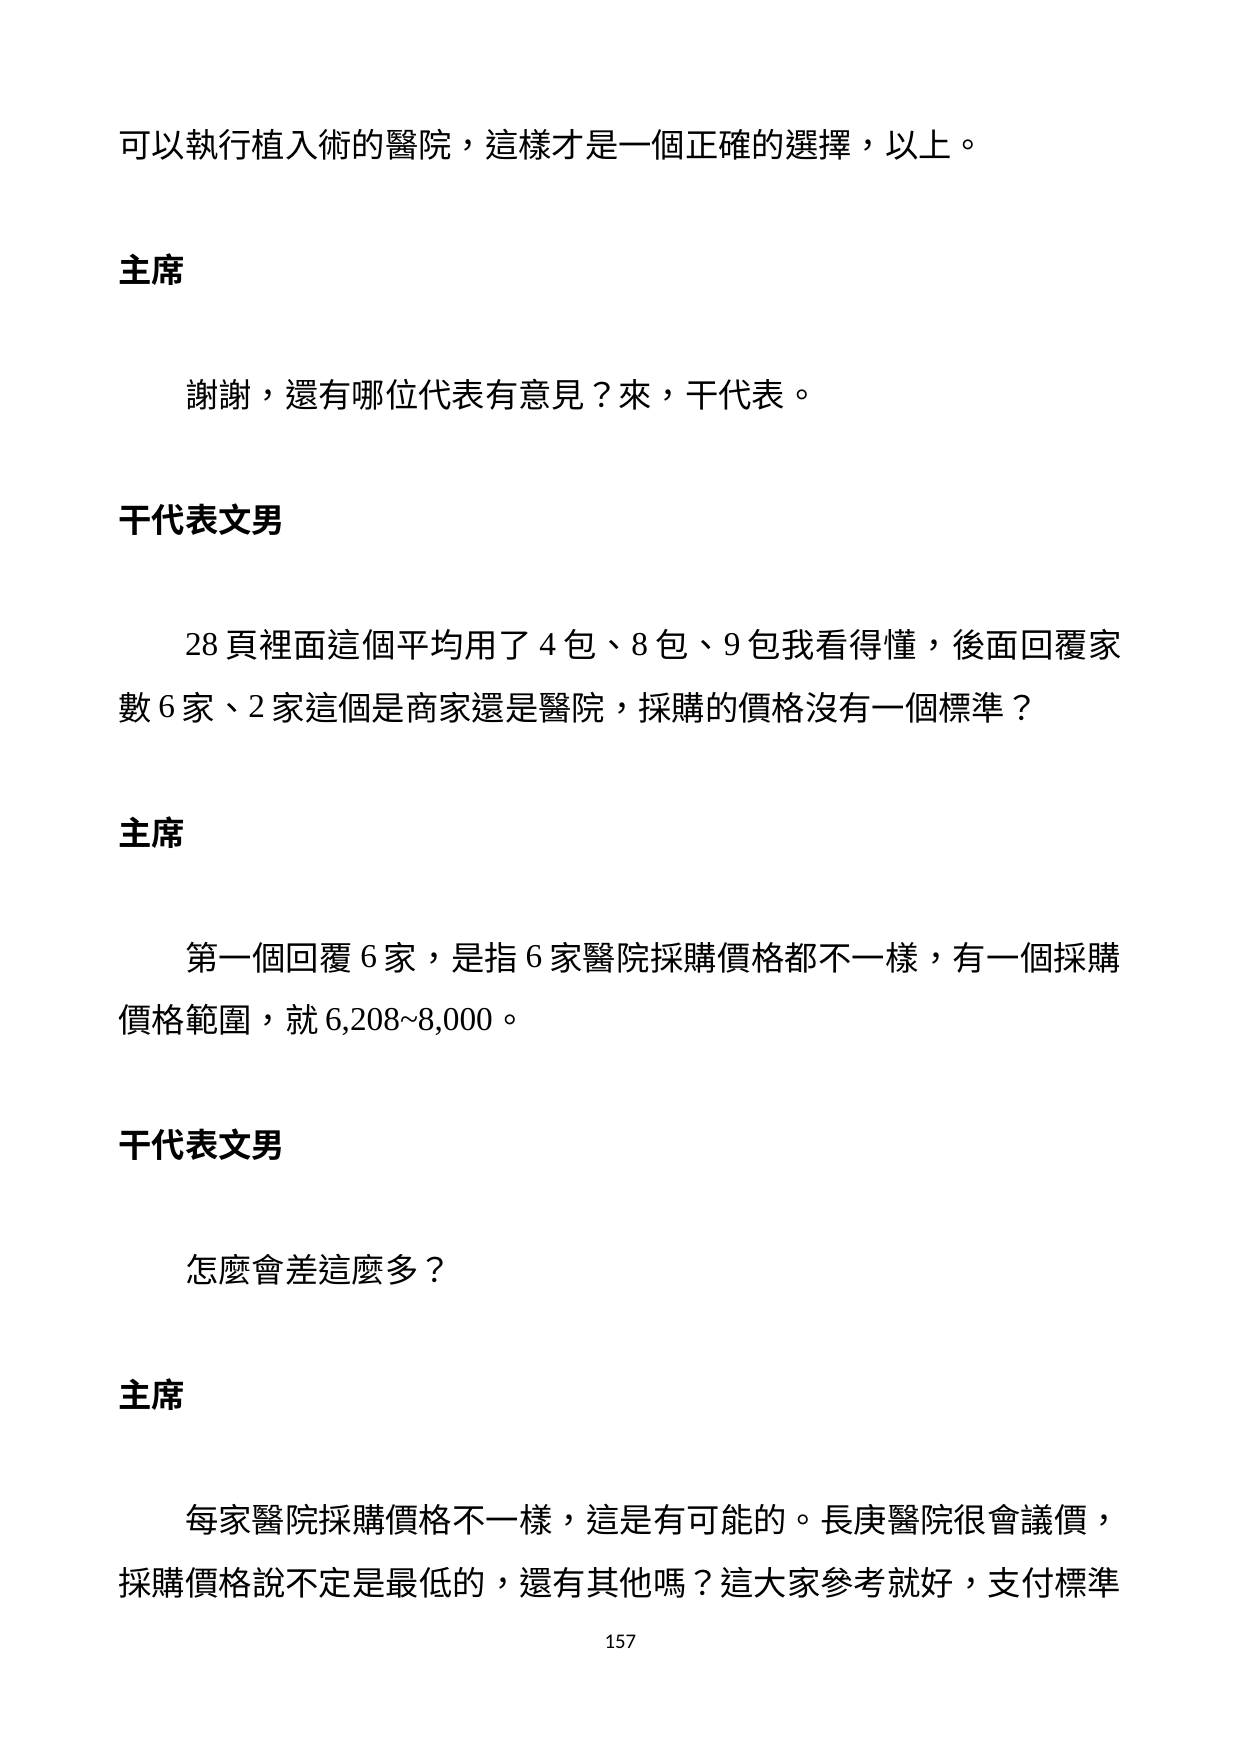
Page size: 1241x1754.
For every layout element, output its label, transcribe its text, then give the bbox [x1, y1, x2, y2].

text 干代表文男 [118, 1102, 1122, 1164]
text 28頁裡面這個平均用了4包、8包、9包我看得懂，後面回覆家數6家、2家這個是商家還是醫院，採購的價格沒有一個標準？ [118, 602, 1122, 727]
text 主席 [118, 789, 1122, 852]
text 主席 [118, 227, 1122, 289]
text 干代表文男 [118, 477, 1122, 539]
text 怎麼會差這麼多？ [118, 1227, 1122, 1289]
text 第一個回覆6家，是指6家醫院採購價格都不一樣，有一個採購價格範圍，就6,208~8,000。 [118, 914, 1122, 1039]
text 主席 [118, 1352, 1122, 1414]
text 每家醫院採購價格不一樣，這是有可能的。長庚醫院很會議價，採購價格說不定是最低的，還有其他嗎？這大家參考就好，支付標準 [118, 1477, 1122, 1602]
text 可以執行植入術的醫院，這樣才是一個正確的選擇，以上。 [118, 102, 1122, 164]
text 謝謝，還有哪位代表有意見？來，干代表。 [118, 352, 1122, 414]
